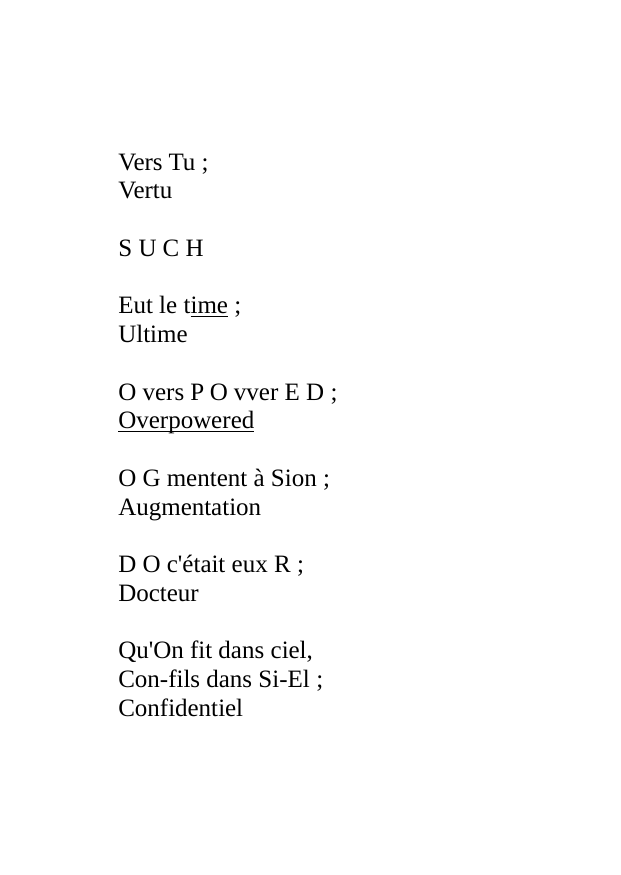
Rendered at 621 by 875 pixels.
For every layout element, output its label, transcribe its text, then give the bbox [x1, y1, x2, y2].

text Ultime [118, 319, 502, 348]
text D O c'était eux R ; [118, 549, 502, 578]
text S U C H [118, 233, 502, 262]
text Eut le time ; [118, 291, 502, 319]
text Vers Tu ; [118, 147, 502, 176]
text O G mentent à Sion ; [118, 463, 502, 492]
text Confidentiel [118, 693, 502, 722]
text Overpowered [118, 406, 502, 434]
text O vers P O vver E D ; [118, 377, 502, 406]
text Vertu [118, 176, 502, 204]
text Con-fils dans Si-El ; [118, 664, 502, 693]
text Augmentation [118, 492, 502, 521]
text Qu'On fit dans ciel, [118, 636, 502, 664]
text Docteur [118, 578, 502, 607]
